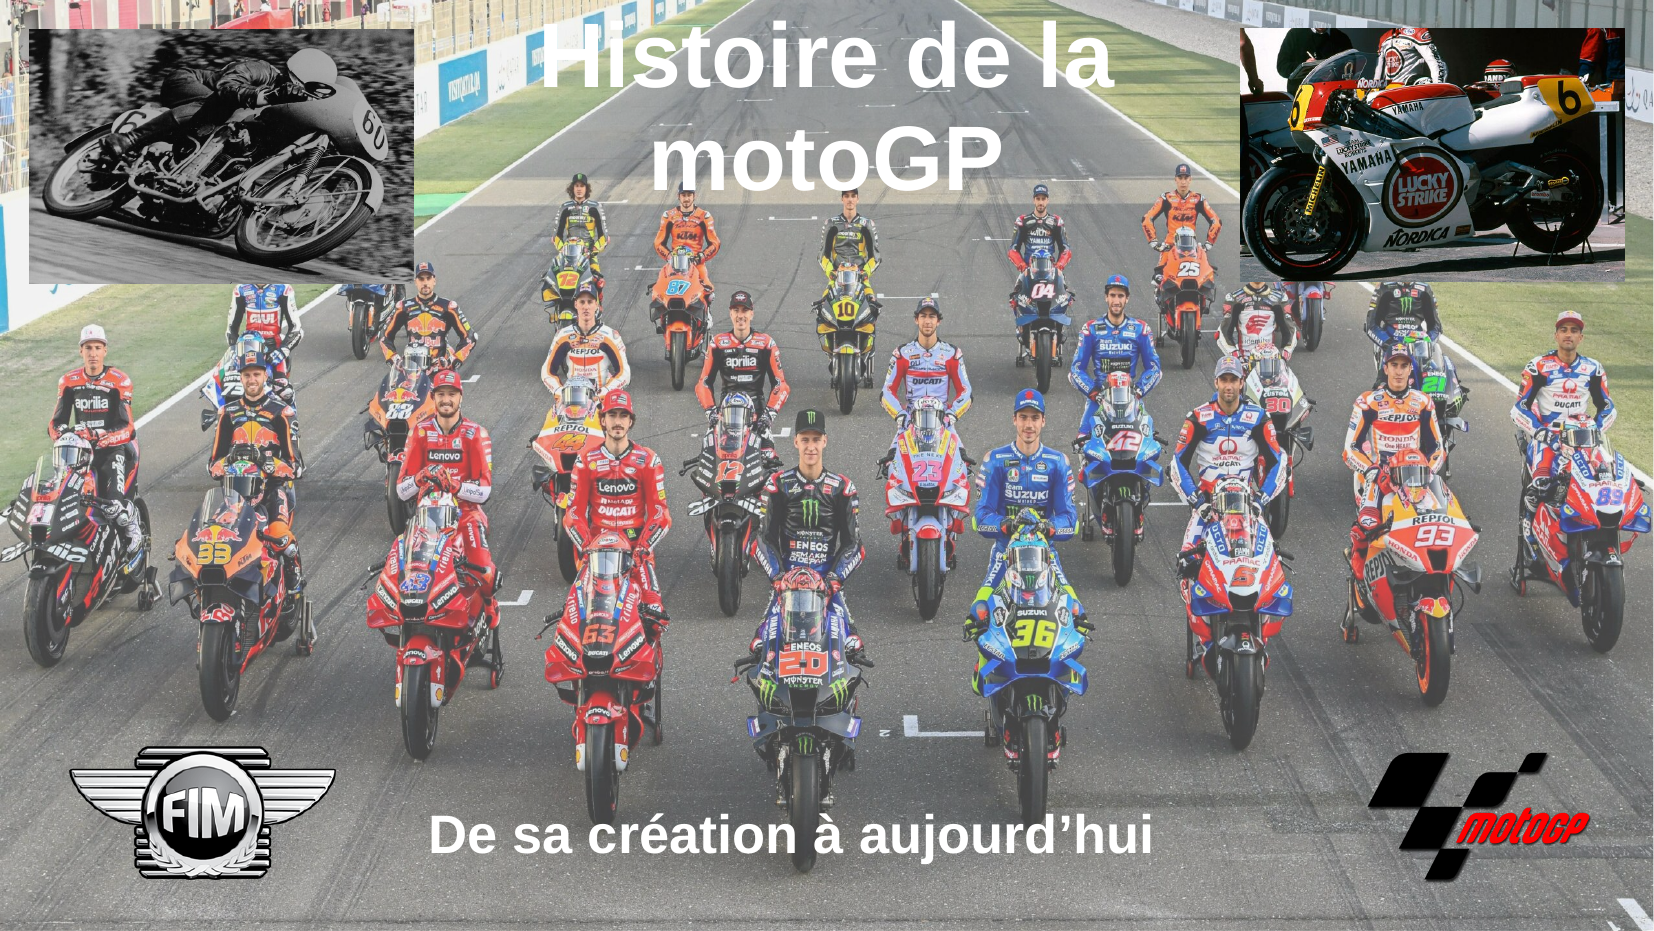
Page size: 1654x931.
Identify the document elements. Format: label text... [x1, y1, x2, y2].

text_box De sa création à aujourd’hui [413, 797, 1241, 886]
picture [0, 0, 1654, 931]
title Histoire de la motoGP [472, 4, 1182, 210]
